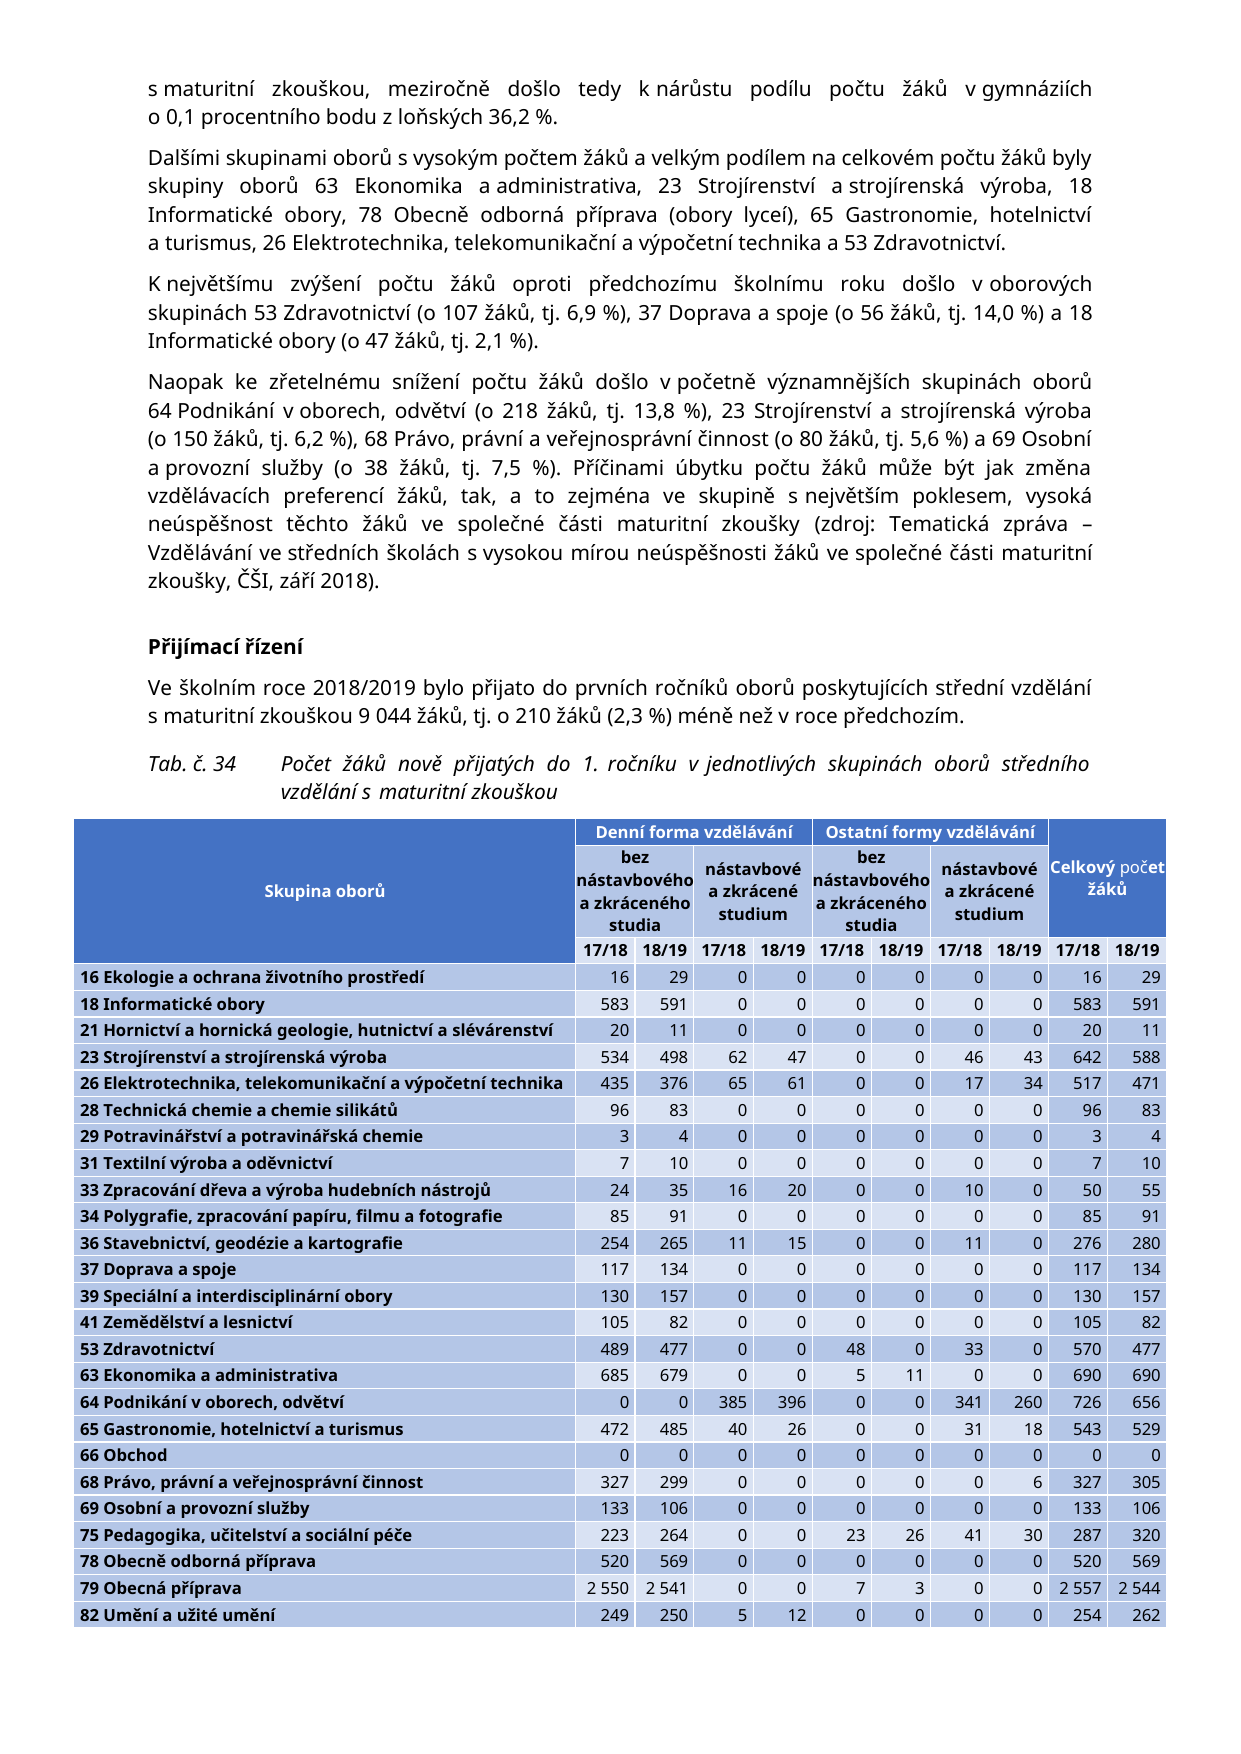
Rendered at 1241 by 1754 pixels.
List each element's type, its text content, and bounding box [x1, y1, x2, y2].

table_cell 0 [931, 1124, 989, 1149]
table_cell 0 [813, 1150, 871, 1176]
text Přijímací řízení [148, 632, 1092, 661]
table_cell 2 544 [1108, 1575, 1166, 1601]
table_cell 498 [636, 1044, 693, 1069]
table_cell 0 [872, 1469, 930, 1494]
table_cell 0 [754, 1549, 812, 1574]
table_cell 23 Strojírenství a strojírenská výroba [74, 1044, 575, 1069]
table_cell 11 [636, 1018, 693, 1043]
table_cell 66 Obchod [74, 1443, 575, 1468]
table_cell 0 [1049, 1443, 1107, 1468]
table_cell 0 [813, 1310, 871, 1335]
table_cell 341 [931, 1389, 989, 1415]
table_cell 0 [990, 1310, 1048, 1335]
table_cell 12 [754, 1602, 812, 1627]
table_cell 0 [990, 991, 1048, 1016]
table_cell 0 [872, 1177, 930, 1202]
table_cell 569 [636, 1549, 693, 1574]
table_cell 0 [931, 1097, 989, 1123]
table_cell 82 Umění a užité umění [74, 1602, 575, 1627]
table_cell 130 [1049, 1283, 1107, 1308]
table_cell 85 [576, 1203, 634, 1229]
table_cell 0 [694, 1336, 753, 1362]
table_cell 0 [990, 1230, 1048, 1255]
table_cell 133 [1049, 1496, 1107, 1521]
table_cell 0 [990, 1575, 1048, 1601]
table_cell 0 [694, 1124, 753, 1149]
table_header Celkový počet žáků [1049, 819, 1166, 937]
table_cell 36 Stavebnictví, geodézie a kartografie [74, 1230, 575, 1255]
table_header Ostatní formy vzdělávání [813, 819, 1048, 845]
table_cell 0 [754, 1203, 812, 1229]
table_cell 3 [576, 1124, 634, 1149]
table_cell 91 [636, 1203, 693, 1229]
table_cell 287 [1049, 1522, 1107, 1548]
table_cell 3 [872, 1575, 930, 1601]
table_cell 0 [872, 1124, 930, 1149]
table_cell 53 Zdravotnictví [74, 1336, 575, 1362]
table_cell 0 [872, 1071, 930, 1096]
table_cell 0 [754, 1443, 812, 1468]
table_cell 26 [754, 1416, 812, 1441]
table_cell 18/19 [636, 938, 693, 963]
table_cell 68 Právo, právní a veřejnosprávní činnost [74, 1469, 575, 1494]
table_cell 3 [1049, 1124, 1107, 1149]
table_cell 534 [576, 1044, 634, 1069]
table_cell 157 [1108, 1283, 1166, 1308]
table_cell 0 [694, 1575, 753, 1601]
table_cell 0 [694, 1203, 753, 1229]
table_cell 0 [813, 1256, 871, 1282]
table_cell 0 [872, 1310, 930, 1335]
table_cell 0 [813, 991, 871, 1016]
table_cell 0 [990, 1602, 1048, 1627]
table_cell 588 [1108, 1044, 1166, 1069]
table_cell 85 [1049, 1203, 1107, 1229]
table_cell 64 Podnikání v oborech, odvětví [74, 1389, 575, 1415]
table_cell 20 [754, 1177, 812, 1202]
table_cell 50 [1049, 1177, 1107, 1202]
table_cell 29 [636, 964, 693, 990]
table_cell 17/18 [1049, 938, 1107, 963]
table_cell 7 [1049, 1150, 1107, 1176]
table_cell 0 [872, 1549, 930, 1574]
table_cell 385 [694, 1389, 753, 1415]
table_cell 78 Obecně odborná příprava [74, 1549, 575, 1574]
table_cell 0 [694, 1522, 753, 1548]
table_cell 0 [754, 1575, 812, 1601]
table_cell 39 Speciální a interdisciplinární obory [74, 1283, 575, 1308]
table_cell 16 [576, 964, 634, 990]
table_cell 17/18 [576, 938, 634, 963]
table_cell 327 [1049, 1469, 1107, 1494]
table_cell 0 [754, 1496, 812, 1521]
table_cell 276 [1049, 1230, 1107, 1255]
table_cell 0 [931, 991, 989, 1016]
table_cell 0 [694, 1469, 753, 1494]
table_cell 0 [990, 1549, 1048, 1574]
table_cell bez nástavbového a zkráceného studia [576, 846, 693, 937]
table_cell 656 [1108, 1389, 1166, 1415]
table_cell 4 [1108, 1124, 1166, 1149]
table_cell 91 [1108, 1203, 1166, 1229]
table_cell 18/19 [872, 938, 930, 963]
table_cell 0 [813, 1469, 871, 1494]
table_cell 0 [872, 1496, 930, 1521]
table_cell 0 [813, 1602, 871, 1627]
table_cell 0 [872, 1283, 930, 1308]
table_cell 11 [931, 1230, 989, 1255]
table_cell 0 [694, 1443, 753, 1468]
table_cell 117 [1049, 1256, 1107, 1282]
table_cell 569 [1108, 1549, 1166, 1574]
table_cell 16 Ekologie a ochrana životního prostředí [74, 964, 575, 990]
table_cell 477 [1108, 1336, 1166, 1362]
table_cell 0 [990, 1363, 1048, 1388]
table_cell 0 [754, 1150, 812, 1176]
table_cell 517 [1049, 1071, 1107, 1096]
table_cell 0 [754, 1283, 812, 1308]
table_cell 260 [990, 1389, 1048, 1415]
table_cell nástavbové a zkrácené studium [931, 846, 1048, 937]
table_cell 65 [694, 1071, 753, 1096]
table_cell 105 [576, 1310, 634, 1335]
text s maturitní zkouškou, meziročně došlo tedy k nárůstu podílu počtu žáků v gymnáziích o 0,1 procentního bodu z loňských 36,2 %. [148, 74, 1092, 131]
table_cell 0 [990, 1443, 1048, 1468]
table_cell 679 [636, 1363, 693, 1388]
table_cell 11 [694, 1230, 753, 1255]
table_cell 29 [1108, 964, 1166, 990]
table_cell 0 [931, 1283, 989, 1308]
table_cell 30 [990, 1522, 1048, 1548]
text K největšímu zvýšení počtu žáků oproti předchozímu školnímu roku došlo v oborových skupinách 53 Zdravotnictví (o 107 žáků, tj. 6,9 %), 37 Doprava a spoje (o 56 žáků, tj. 14,0 %) a 18 Informatické obory (o 47 žáků, tj. 2,1 %). [148, 269, 1092, 355]
table_cell 17 [931, 1071, 989, 1096]
table_cell 327 [576, 1469, 634, 1494]
table_cell 262 [1108, 1602, 1166, 1627]
table_cell 133 [576, 1496, 634, 1521]
table_cell 0 [931, 1549, 989, 1574]
table_cell 29 Potravinářství a potravinářská chemie [74, 1124, 575, 1149]
table_cell 0 [754, 1124, 812, 1149]
table_cell 18/19 [990, 938, 1048, 963]
table_cell 63 Ekonomika a administrativa [74, 1363, 575, 1388]
table_cell 0 [754, 1336, 812, 1362]
table_cell 83 [1108, 1097, 1166, 1123]
table_cell 0 [990, 1018, 1048, 1043]
table_cell 82 [636, 1310, 693, 1335]
table_cell 20 [576, 1018, 634, 1043]
table_cell 690 [1049, 1363, 1107, 1388]
table_cell 17/18 [931, 938, 989, 963]
table_cell 0 [813, 1018, 871, 1043]
table_cell 0 [694, 1310, 753, 1335]
table_cell 33 [931, 1336, 989, 1362]
table_cell 0 [813, 1389, 871, 1415]
table_cell 117 [576, 1256, 634, 1282]
table_cell 18/19 [1108, 938, 1166, 963]
table_cell 48 [813, 1336, 871, 1362]
table_cell 265 [636, 1230, 693, 1255]
table_cell 0 [931, 1575, 989, 1601]
table_cell 31 [931, 1416, 989, 1441]
table_cell 79 Obecná příprava [74, 1575, 575, 1601]
table_cell 0 [931, 1602, 989, 1627]
table_cell 396 [754, 1389, 812, 1415]
table_cell 0 [931, 1496, 989, 1521]
table_cell 0 [694, 1363, 753, 1388]
table_cell 83 [636, 1097, 693, 1123]
table_cell 0 [931, 1443, 989, 1468]
table_cell 17/18 [813, 938, 871, 963]
table_cell 21 Hornictví a hornická geologie, hutnictví a slévárenství [74, 1018, 575, 1043]
table_cell 0 [872, 1097, 930, 1123]
table_cell 0 [872, 1389, 930, 1415]
table_cell 0 [694, 991, 753, 1016]
list Počet žáků nově přijatých do 1. ročníku v jednotlivých skupinách oborů středního vzdělání s maturitní zkouškou [148, 749, 1092, 806]
table_cell 16 [1049, 964, 1107, 990]
table_cell 0 [694, 1018, 753, 1043]
table_cell 529 [1108, 1416, 1166, 1441]
table_cell 106 [1108, 1496, 1166, 1521]
table_cell 0 [990, 1256, 1048, 1282]
table_cell 10 [931, 1177, 989, 1202]
table_cell 11 [1108, 1018, 1166, 1043]
table_cell 0 [813, 964, 871, 990]
table_cell 591 [1108, 991, 1166, 1016]
table_cell 0 [754, 1310, 812, 1335]
table_cell 320 [1108, 1522, 1166, 1548]
table_cell 0 [694, 964, 753, 990]
table_cell 20 [1049, 1018, 1107, 1043]
table_cell 520 [576, 1549, 634, 1574]
table_cell 0 [872, 1044, 930, 1069]
table_cell 435 [576, 1071, 634, 1096]
table_cell 16 [694, 1177, 753, 1202]
table_cell 24 [576, 1177, 634, 1202]
table_cell 471 [1108, 1071, 1166, 1096]
table_cell 0 [813, 1416, 871, 1441]
table_cell 0 [931, 964, 989, 990]
table_cell 0 [872, 1203, 930, 1229]
table_cell 0 [990, 1150, 1048, 1176]
table_cell 489 [576, 1336, 634, 1362]
table_cell 17/18 [694, 938, 753, 963]
table_cell 0 [990, 1124, 1048, 1149]
table_cell 82 [1108, 1310, 1166, 1335]
table_cell 642 [1049, 1044, 1107, 1069]
table_cell 2 550 [576, 1575, 634, 1601]
table_cell 0 [931, 1469, 989, 1494]
table_cell 96 [576, 1097, 634, 1123]
table_cell 250 [636, 1602, 693, 1627]
table_cell 0 [754, 991, 812, 1016]
table_cell 0 [813, 1044, 871, 1069]
table_cell 254 [1049, 1602, 1107, 1627]
table_cell 2 557 [1049, 1575, 1107, 1601]
table_cell 0 [754, 1522, 812, 1548]
table_cell 477 [636, 1336, 693, 1362]
table_cell 0 [813, 1283, 871, 1308]
table_cell 105 [1049, 1310, 1107, 1335]
table_cell 4 [636, 1124, 693, 1149]
table_cell 591 [636, 991, 693, 1016]
table_cell 15 [754, 1230, 812, 1255]
table_cell 0 [754, 964, 812, 990]
table_cell 5 [813, 1363, 871, 1388]
table_cell 23 [813, 1522, 871, 1548]
table_cell 130 [576, 1283, 634, 1308]
table_cell 280 [1108, 1230, 1166, 1255]
table_cell 0 [872, 1018, 930, 1043]
table_cell 0 [990, 964, 1048, 990]
table_cell 35 [636, 1177, 693, 1202]
table_cell 106 [636, 1496, 693, 1521]
table_cell 10 [636, 1150, 693, 1176]
table_cell 18 [990, 1416, 1048, 1441]
table_cell 26 [872, 1522, 930, 1548]
table_cell 0 [872, 1443, 930, 1468]
table_cell 0 [872, 1230, 930, 1255]
table_cell 223 [576, 1522, 634, 1548]
table_cell 249 [576, 1602, 634, 1627]
table_cell 543 [1049, 1416, 1107, 1441]
table_cell 28 Technická chemie a chemie silikátů [74, 1097, 575, 1123]
table_cell 0 [931, 1310, 989, 1335]
table_header Denní forma vzdělávání [576, 819, 812, 845]
table_cell 62 [694, 1044, 753, 1069]
table_cell 134 [636, 1256, 693, 1282]
table_cell 0 [813, 1177, 871, 1202]
table_cell 0 [990, 1177, 1048, 1202]
table_cell 43 [990, 1044, 1048, 1069]
table_cell 18 Informatické obory [74, 991, 575, 1016]
table_cell 0 [813, 1097, 871, 1123]
table_cell 0 [576, 1443, 634, 1468]
table_cell 0 [990, 1336, 1048, 1362]
table_cell 31 Textilní výroba a oděvnictví [74, 1150, 575, 1176]
table_cell 583 [1049, 991, 1107, 1016]
table_cell 0 [754, 1256, 812, 1282]
table_cell 6 [990, 1469, 1048, 1494]
table_cell 0 [872, 1150, 930, 1176]
table_cell 40 [694, 1416, 753, 1441]
table_cell 65 Gastronomie, hotelnictví a turismus [74, 1416, 575, 1441]
table_cell 570 [1049, 1336, 1107, 1362]
table_cell 264 [636, 1522, 693, 1548]
table_cell 0 [990, 1496, 1048, 1521]
table_cell 0 [813, 1443, 871, 1468]
table_cell 46 [931, 1044, 989, 1069]
table_cell 0 [694, 1150, 753, 1176]
table_cell 0 [931, 1256, 989, 1282]
table_cell 0 [931, 1018, 989, 1043]
table_cell 0 [813, 1071, 871, 1096]
table_cell 0 [694, 1283, 753, 1308]
table_cell 2 541 [636, 1575, 693, 1601]
table_cell 0 [990, 1283, 1048, 1308]
table_cell 0 [872, 1602, 930, 1627]
table_cell nástavbové a zkrácené studium [694, 846, 812, 937]
table_cell 11 [872, 1363, 930, 1388]
table_cell 0 [872, 1336, 930, 1362]
table_cell 55 [1108, 1177, 1166, 1202]
table_cell 18/19 [754, 938, 812, 963]
table_cell 472 [576, 1416, 634, 1441]
table_cell 690 [1108, 1363, 1166, 1388]
table_cell 0 [990, 1203, 1048, 1229]
table_cell 0 [754, 1363, 812, 1388]
table_cell 41 Zemědělství a lesnictví [74, 1310, 575, 1335]
table_cell 37 Doprava a spoje [74, 1256, 575, 1282]
table_cell 583 [576, 991, 634, 1016]
table_cell 0 [636, 1389, 693, 1415]
table_cell 41 [931, 1522, 989, 1548]
table_cell 485 [636, 1416, 693, 1441]
table_cell 0 [931, 1363, 989, 1388]
table_cell 0 [872, 964, 930, 990]
table_cell 376 [636, 1071, 693, 1096]
table_cell 0 [872, 1416, 930, 1441]
text Ve školním roce 2018/2019 bylo přijato do prvních ročníků oborů poskytujících střední vzdělání s maturitní zkouškou 9 044 žáků, tj. o 210 žáků (2,3 %) méně než v roce předchozím. [148, 673, 1092, 730]
table_cell bez nástavbového a zkráceného studia [813, 846, 930, 937]
table_cell 96 [1049, 1097, 1107, 1123]
table_cell 0 [754, 1469, 812, 1494]
table_cell 254 [576, 1230, 634, 1255]
table_cell 26 Elektrotechnika, telekomunikační a výpočetní technika [74, 1071, 575, 1096]
table_cell 0 [694, 1097, 753, 1123]
table_cell 0 [694, 1256, 753, 1282]
table_cell 0 [754, 1097, 812, 1123]
table_cell 34 Polygrafie, zpracování papíru, filmu a fotografie [74, 1203, 575, 1229]
text Dalšími skupinami oborů s vysokým počtem žáků a velkým podílem na celkovém počtu žáků byly skupiny oborů 63 Ekonomika a administrativa, 23 Strojírenství a strojírenská výroba, 18 Informatické obory, 78 Obecně odborná příprava (obory lyceí), 65 Gastronomie, hotelnictví a turismus, 26 Elektrotechnika, telekomunikační a výpočetní technika a 53 Zdravotnictví. [148, 143, 1092, 257]
table_cell 0 [813, 1203, 871, 1229]
table_cell 33 Zpracování dřeva a výroba hudebních nástrojů [74, 1177, 575, 1202]
table_cell 0 [636, 1443, 693, 1468]
table_cell 7 [813, 1575, 871, 1601]
table_cell 0 [813, 1549, 871, 1574]
table_cell 75 Pedagogika, učitelství a sociální péče [74, 1522, 575, 1548]
table_cell 61 [754, 1071, 812, 1096]
table_cell 0 [931, 1203, 989, 1229]
table_cell 7 [576, 1150, 634, 1176]
table_cell 0 [931, 1150, 989, 1176]
table_cell 0 [813, 1496, 871, 1521]
table_cell 726 [1049, 1389, 1107, 1415]
table_cell 0 [990, 1097, 1048, 1123]
table_cell 305 [1108, 1469, 1166, 1494]
table_cell 0 [1108, 1443, 1166, 1468]
table_cell 685 [576, 1363, 634, 1388]
text Naopak ke zřetelnému snížení počtu žáků došlo v početně významnějších skupinách oborů 64 Podnikání v oborech, odvětví (o 218 žáků, tj. 13,8 %), 23 Strojírenství a strojírenská výroba (o 150 žáků, tj. 6,2 %), 68 Právo, právní a veřejnosprávní činnost (o 80 žáků, tj. 5,6 %) a 69 Osobní a provozní služby (o 38 žáků, tj. 7,5 %). Příčinami úbytku počtu žáků může být jak změna vzdělávacích preferencí žáků, tak, a to zejména ve skupině s největším poklesem, vysoká neúspěšnost těchto žáků ve společné části maturitní zkoušky (zdroj: Tematická zpráva – Vzdělávání ve středních školách s vysokou mírou neúspěšnosti žáků ve společné části maturitní zkoušky, ČŠI, září 2018). [148, 367, 1092, 595]
table_cell 10 [1108, 1150, 1166, 1176]
table_cell 5 [694, 1602, 753, 1627]
table_header Skupina oborů [74, 819, 575, 963]
table_cell 0 [813, 1124, 871, 1149]
table_cell 0 [872, 1256, 930, 1282]
table_cell 34 [990, 1071, 1048, 1096]
table_cell 0 [694, 1496, 753, 1521]
table_cell 0 [813, 1230, 871, 1255]
table_cell 0 [576, 1389, 634, 1415]
table_cell 134 [1108, 1256, 1166, 1282]
table_cell 0 [872, 991, 930, 1016]
table_cell 157 [636, 1283, 693, 1308]
table_cell 47 [754, 1044, 812, 1069]
table_cell 520 [1049, 1549, 1107, 1574]
table_cell 299 [636, 1469, 693, 1494]
table_cell 0 [694, 1549, 753, 1574]
table_cell 69 Osobní a provozní služby [74, 1496, 575, 1521]
table_cell 0 [754, 1018, 812, 1043]
